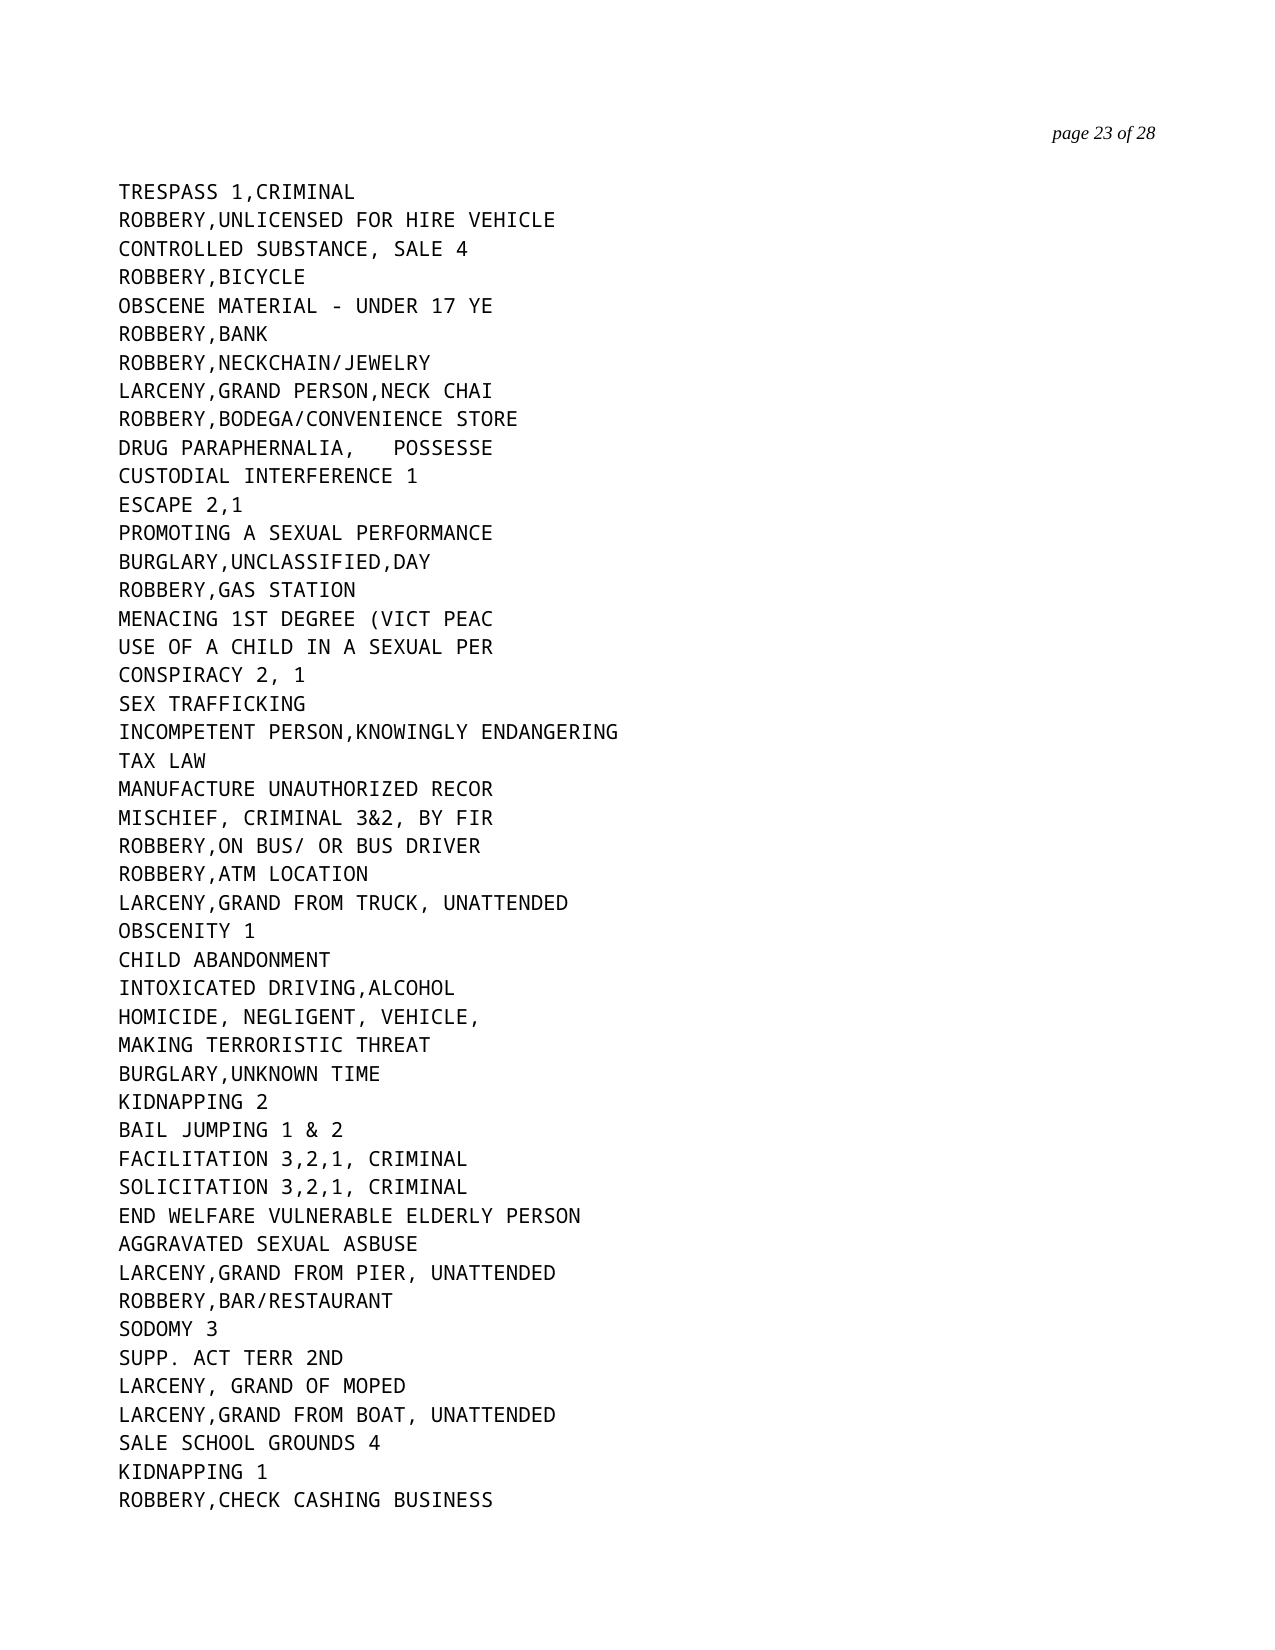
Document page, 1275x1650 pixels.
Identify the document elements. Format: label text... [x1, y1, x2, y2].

text KIDNAPPING 2 [118, 1087, 1157, 1116]
text CONTROLLED SUBSTANCE, SALE 4 [118, 234, 1157, 262]
text BURGLARY,UNKNOWN TIME [118, 1059, 1157, 1087]
text ROBBERY,BICYCLE [118, 262, 1157, 291]
text USE OF A CHILD IN A SEXUAL PER [118, 632, 1157, 661]
text BAIL JUMPING 1 & 2 [118, 1116, 1157, 1144]
text KIDNAPPING 1 [118, 1457, 1157, 1485]
text ESCAPE 2,1 [118, 490, 1157, 518]
text ROBBERY,GAS STATION [118, 575, 1157, 604]
text MISCHIEF, CRIMINAL 3&2, BY FIR [118, 803, 1157, 831]
text MENACING 1ST DEGREE (VICT PEAC [118, 604, 1157, 632]
text OBSCENE MATERIAL - UNDER 17 YE [118, 291, 1157, 319]
text INCOMPETENT PERSON,KNOWINGLY ENDANGERING [118, 717, 1157, 746]
text ROBBERY,NECKCHAIN/JEWELRY [118, 348, 1157, 376]
text TRESPASS 1,CRIMINAL [118, 177, 1157, 206]
text ROBBERY,UNLICENSED FOR HIRE VEHICLE [118, 206, 1157, 234]
text ROBBERY,ATM LOCATION [118, 859, 1157, 888]
text OBSCENITY 1 [118, 916, 1157, 945]
text LARCENY,GRAND FROM BOAT, UNATTENDED [118, 1400, 1157, 1428]
text FACILITATION 3,2,1, CRIMINAL [118, 1144, 1157, 1172]
text SUPP. ACT TERR 2ND [118, 1343, 1157, 1371]
text PROMOTING A SEXUAL PERFORMANCE [118, 518, 1157, 547]
text SEX TRAFFICKING [118, 689, 1157, 717]
text LARCENY,GRAND FROM PIER, UNATTENDED [118, 1258, 1157, 1286]
text SALE SCHOOL GROUNDS 4 [118, 1428, 1157, 1457]
text SOLICITATION 3,2,1, CRIMINAL [118, 1172, 1157, 1201]
text LARCENY, GRAND OF MOPED [118, 1371, 1157, 1400]
text SODOMY 3 [118, 1314, 1157, 1343]
text ROBBERY,BANK [118, 319, 1157, 348]
text DRUG PARAPHERNALIA, POSSESSE [118, 433, 1157, 461]
text TAX LAW [118, 746, 1157, 774]
text MAKING TERRORISTIC THREAT [118, 1030, 1157, 1059]
text MANUFACTURE UNAUTHORIZED RECOR [118, 774, 1157, 803]
text CUSTODIAL INTERFERENCE 1 [118, 461, 1157, 490]
text END WELFARE VULNERABLE ELDERLY PERSON [118, 1201, 1157, 1229]
text INTOXICATED DRIVING,ALCOHOL [118, 973, 1157, 1002]
text CONSPIRACY 2, 1 [118, 661, 1157, 689]
text ROBBERY,BODEGA/CONVENIENCE STORE [118, 404, 1157, 433]
text BURGLARY,UNCLASSIFIED,DAY [118, 547, 1157, 575]
text LARCENY,GRAND PERSON,NECK CHAI [118, 376, 1157, 404]
text ROBBERY,ON BUS/ OR BUS DRIVER [118, 831, 1157, 859]
text HOMICIDE, NEGLIGENT, VEHICLE, [118, 1002, 1157, 1030]
text CHILD ABANDONMENT [118, 945, 1157, 973]
text ROBBERY,CHECK CASHING BUSINESS [118, 1485, 1157, 1514]
text AGGRAVATED SEXUAL ASBUSE [118, 1229, 1157, 1258]
text LARCENY,GRAND FROM TRUCK, UNATTENDED [118, 888, 1157, 916]
text ROBBERY,BAR/RESTAURANT [118, 1286, 1157, 1314]
